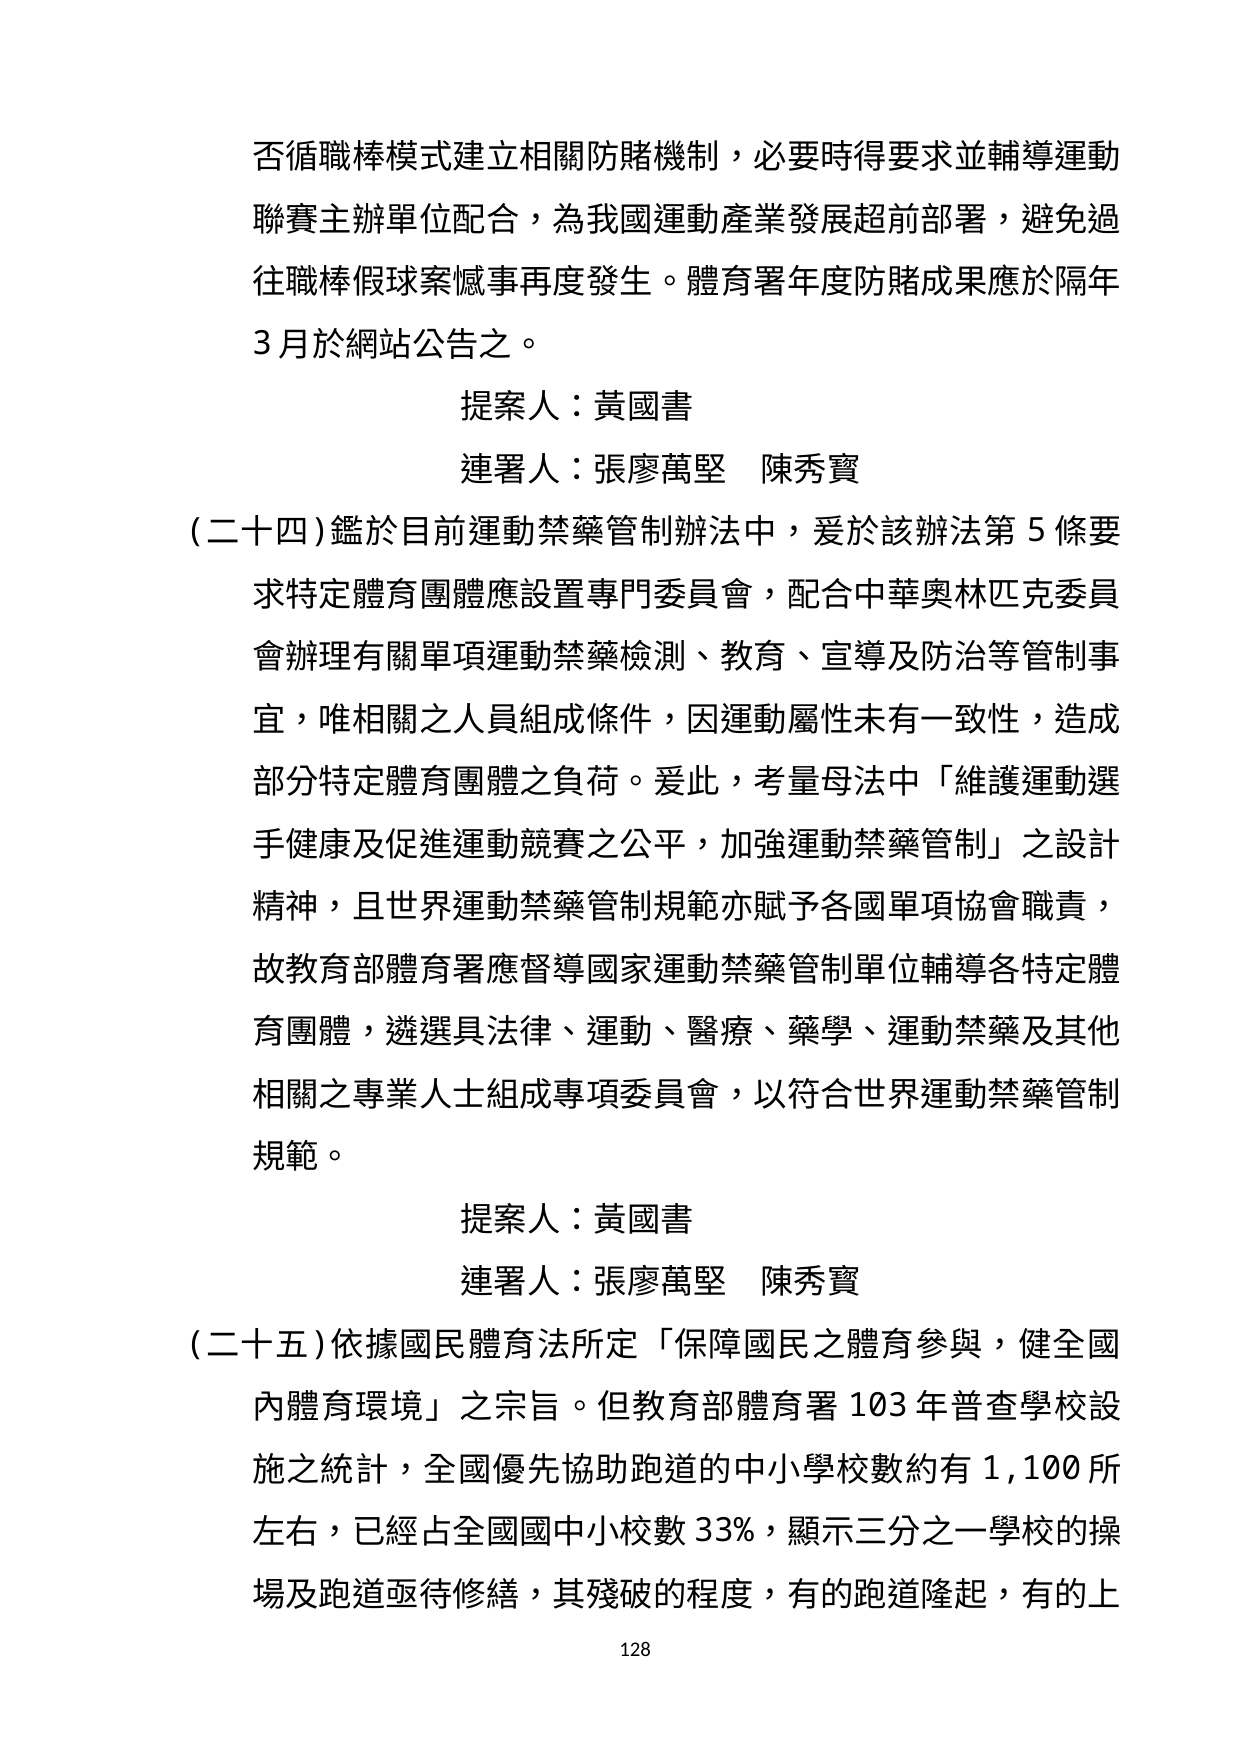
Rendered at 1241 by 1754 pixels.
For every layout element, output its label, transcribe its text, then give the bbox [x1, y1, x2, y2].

text (二十四)鑑於目前運動禁藥管制辦法中，爰於該辦法第5條要求特定體育團體應設置專門委員會，配合中華奧林匹克委員會辦理有關單項運動禁藥檢測、教育、宣導及防治等管制事宜，唯相關之人員組成條件，因運動屬性未有一致性，造成部分特定體育團體之負荷。爰此，考量母法中「維護運動選手健康及促進運動競賽之公平，加強運動禁藥管制」之設計精神，且世界運動禁藥管制規範亦賦予各國單項協會職責，故教育部體育署應督導國家運動禁藥管制單位輔導各特定體育團體，遴選具法律、運動、醫療、藥學、運動禁藥及其他相關之專業人士組成專項委員會，以符合世界運動禁藥管制規範。 [185, 487, 1122, 1175]
text 連署人：張廖萬堅 陳秀寳 [460, 1237, 1122, 1300]
text (二十五)依據國民體育法所定「保障國民之體育參與，健全國內體育環境」之宗旨。但教育部體育署103年普查學校設施之統計，全國優先協助跑道的中小學校數約有1,100所左右，已經占全國國中小校數33%，顯示三分之一學校的操場及跑道亟待修繕，其殘破的程度，有的跑道隆起，有的上 [185, 1300, 1122, 1612]
text 提案人：黃國書 [460, 362, 1122, 425]
text 否循職棒模式建立相關防賭機制，必要時得要求並輔導運動聯賽主辦單位配合，為我國運動產業發展超前部署，避免過往職棒假球案憾事再度發生。體育署年度防賭成果應於隔年3月於網站公告之。 [185, 112, 1122, 362]
text 提案人：黃國書 [460, 1175, 1122, 1237]
text 連署人：張廖萬堅 陳秀寳 [460, 425, 1122, 487]
